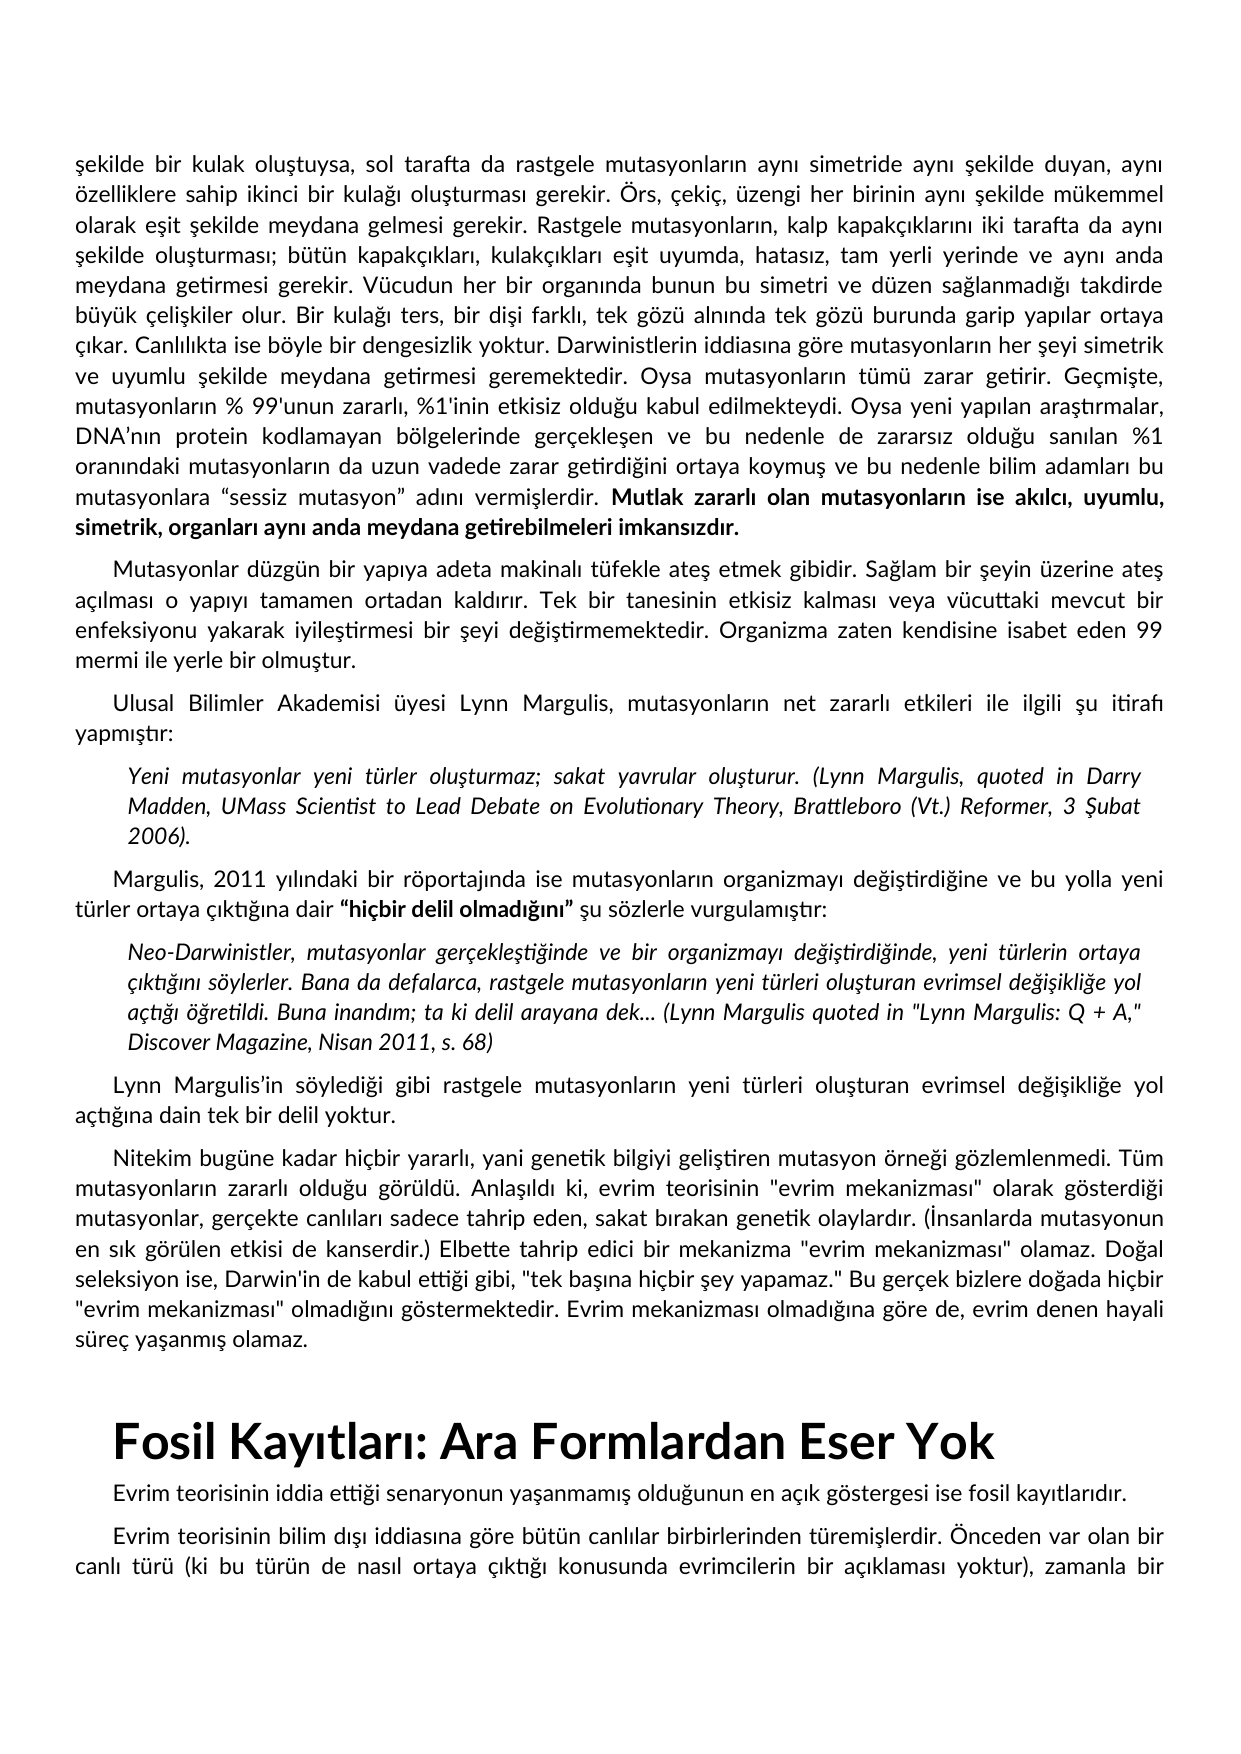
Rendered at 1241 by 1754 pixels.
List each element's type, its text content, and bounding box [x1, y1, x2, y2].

text Margulis, 2011 yılındaki bir röportajında ise mutasyonların organizmayı değiştirdiğine ve bu yolla yeni türler ortaya çıktığına dair “hiçbir delil olmadığını” şu sözlerle vurgulamıştır: [75, 864, 1165, 922]
subtitle Fosil Kayıtları: Ara Formlardan Eser Yok [112, 1410, 1165, 1470]
text şekilde bir kulak oluştuysa, sol tarafta da rastgele mutasyonların aynı simetride aynı şekilde duyan, aynı özelliklere sahip ikinci bir kulağı oluşturması gerekir. Örs, çekiç, üzengi her birinin aynı şekilde mükemmel olarak eşit şekilde meydana gelmesi gerekir. Rastgele mutasyonların, kalp kapakçıklarını iki tarafta da aynı şekilde oluşturması; bütün kapakçıkları, kulakçıkları eşit uyumda, hatasız, tam yerli yerinde ve aynı anda meydana getirmesi gerekir. Vücudun her bir organında bunun bu simetri ve düzen sağlanmadığı takdirde büyük çelişkiler olur. Bir kulağı ters, bir dişi farklı, tek gözü alnında tek gözü burunda garip yapılar ortaya çıkar. Canlılıkta ise böyle bir dengesizlik yoktur. Darwinistlerin iddiasına göre mutasyonların her şeyi simetrik ve uyumlu şekilde meydana getirmesi geremektedir. Oysa mutasyonların tümü zarar getirir. Geçmişte, mutasyonların % 99'unun zararlı, %1'inin etkisiz olduğu kabul edilmekteydi. Oysa yeni yapılan araştırmalar, DNA’nın protein kodlamayan bölgelerinde gerçekleşen ve bu nedenle de zararsız olduğu sanılan %1 oranındaki mutasyonların da uzun vadede zarar getirdiğini ortaya koymuş ve bu nedenle bilim adamları bu mutasyonlara “sessiz mutasyon” adını vermişlerdir. Mutlak zararlı olan mutasyonların ise akılcı, uyumlu, simetrik, organları aynı anda meydana getirebilmeleri imkansızdır. [75, 150, 1165, 540]
text Nitekim bugüne kadar hiçbir yararlı, yani genetik bilgiyi geliştiren mutasyon örneği gözlemlenmedi. Tüm mutasyonların zararlı olduğu görüldü. Anlaşıldı ki, evrim teorisinin "evrim mekanizması" olarak gösterdiği mutasyonlar, gerçekte canlıları sadece tahrip eden, sakat bırakan genetik olaylardır. (İnsanlarda mutasyonun en sık görülen etkisi de kanserdir.) Elbette tahrip edici bir mekanizma "evrim mekanizması" olamaz. Doğal seleksiyon ise, Darwin'in de kabul ettiği gibi, "tek başına hiçbir şey yapamaz." Bu gerçek bizlere doğada hiçbir "evrim mekanizması" olmadığını göstermektedir. Evrim mekanizması olmadığına göre de, evrim denen hayali süreç yaşanmış olamaz. [75, 1144, 1165, 1352]
text Yeni mutasyonlar yeni türler oluşturmaz; sakat yavrular oluşturur. (Lynn Margulis, quoted in Darry Madden, UMass Scientist to Lead Debate on Evolutionary Theory, Brattleboro (Vt.) Reformer, 3 Şubat 2006). [127, 761, 1143, 849]
text Mutasyonlar düzgün bir yapıya adeta makinalı tüfekle ateş etmek gibidir. Sağlam bir şeyin üzerine ateş açılması o yapıyı tamamen ortadan kaldırır. Tek bir tanesinin etkisiz kalması veya vücuttaki mevcut bir enfeksiyonu yakarak iyileştirmesi bir şeyi değiştirmemektedir. Organizma zaten kendisine isabet eden 99 mermi ile yerle bir olmuştur. [75, 555, 1165, 673]
text Neo-Darwinistler, mutasyonlar gerçekleştiğinde ve bir organizmayı değiştirdiğinde, yeni türlerin ortaya çıktığını söylerler. Bana da defalarca, rastgele mutasyonların yeni türleri oluşturan evrimsel değişikliğe yol açtığı öğretildi. Buna inandım; ta ki delil arayana dek... (Lynn Margulis quoted in "Lynn Margulis: Q + A," Discover Magazine, Nisan 2011, s. 68) [127, 937, 1143, 1056]
text Evrim teorisinin bilim dışı iddiasına göre bütün canlılar birbirlerinden türemişlerdir. Önceden var olan bir canlı türü (ki bu türün de nasıl ortaya çıktığı konusunda evrimcilerin bir açıklaması yoktur), zamanla bir [75, 1521, 1165, 1579]
text Ulusal Bilimler Akademisi üyesi Lynn Margulis, mutasyonların net zararlı etkileri ile ilgili şu itirafı yapmıştır: [75, 688, 1165, 746]
text Lynn Margulis’in söylediği gibi rastgele mutasyonların yeni türleri oluşturan evrimsel değişikliğe yol açtığına dain tek bir delil yoktur. [75, 1071, 1165, 1128]
text Evrim teorisinin iddia ettiği senaryonun yaşanmamış olduğunun en açık göstergesi ise fosil kayıtlarıdır. [75, 1479, 1165, 1506]
